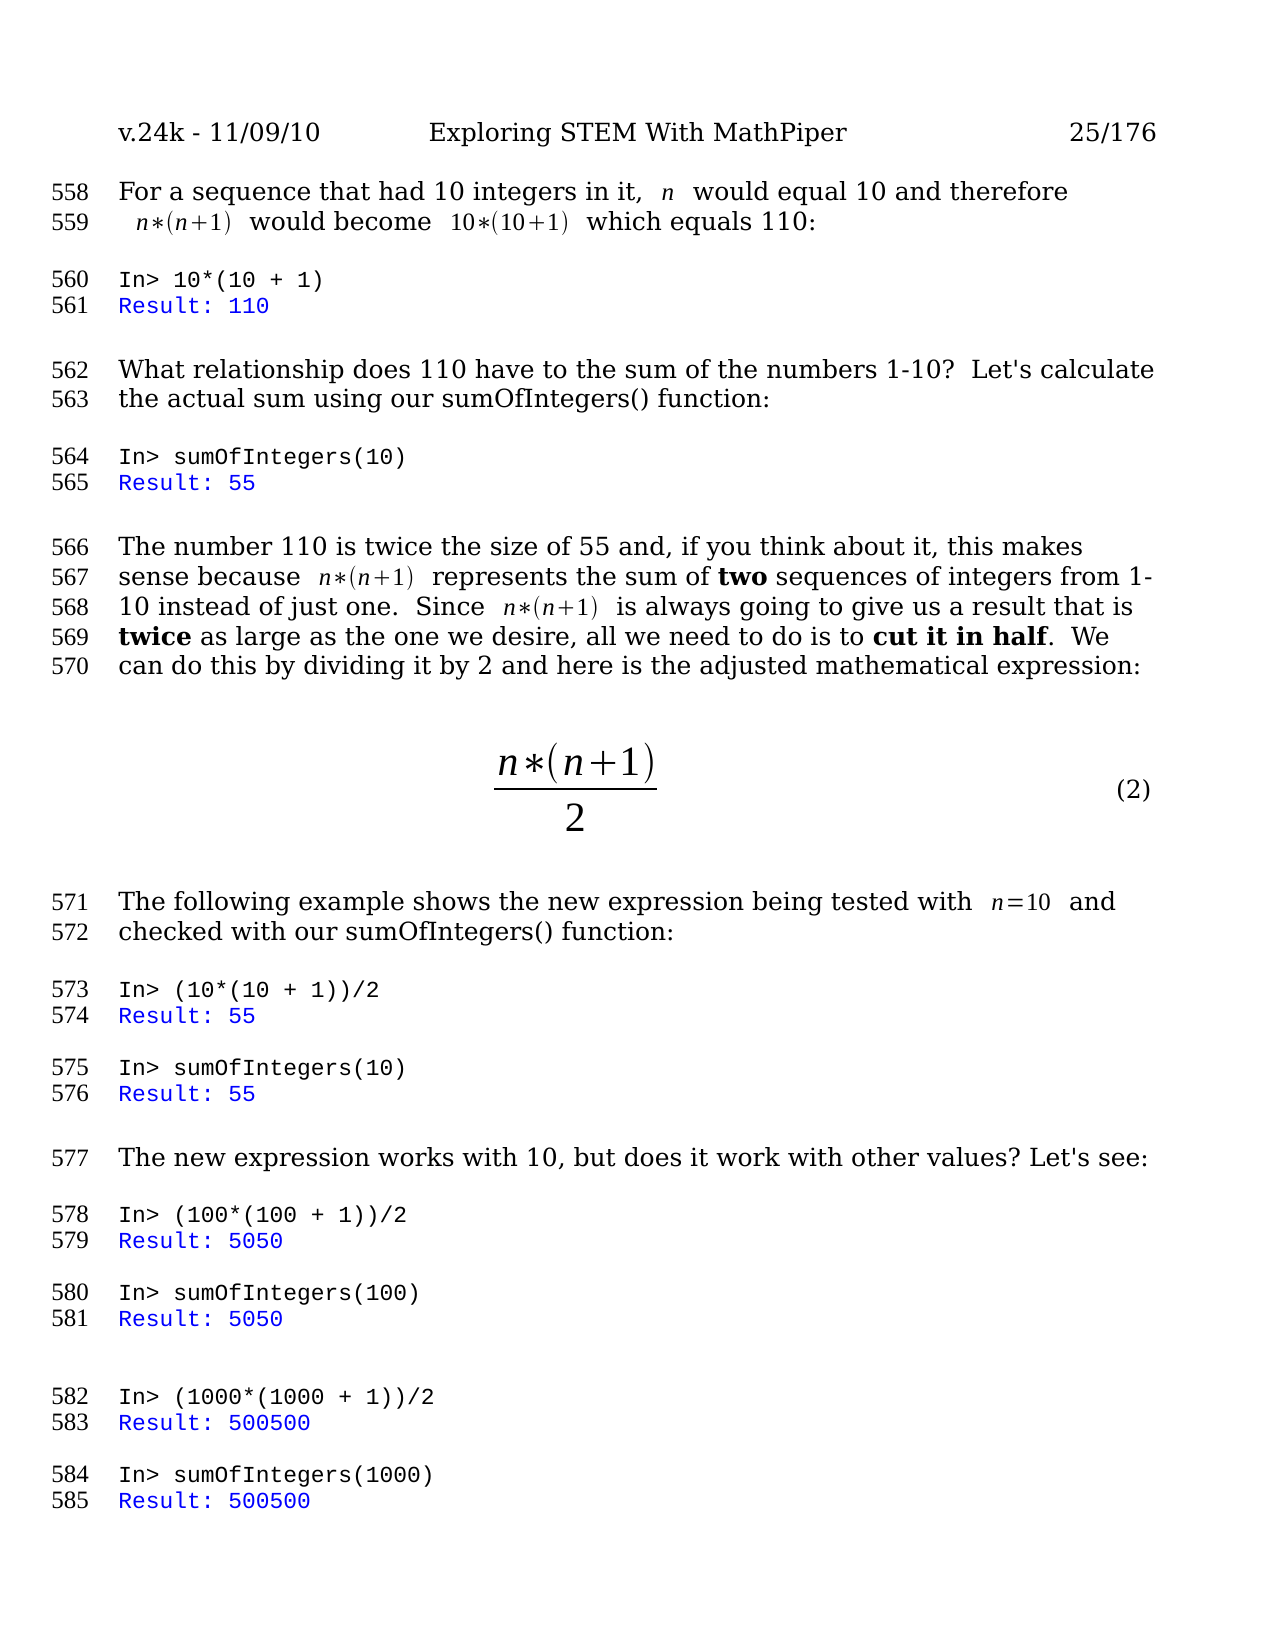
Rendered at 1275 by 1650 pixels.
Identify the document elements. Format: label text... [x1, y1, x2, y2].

text In> (1000*(1000 + 1))/2 [118, 1385, 1157, 1411]
text Result: 500500 [118, 1489, 1157, 1515]
text Result: 110 [118, 294, 1157, 321]
text In> sumOfIntegers(100) [118, 1282, 1157, 1308]
text The following example shows the new expression being tested withand checked with our sumOfIntegers() function: [118, 887, 1157, 946]
text In> 10*(10 + 1) [118, 269, 1157, 294]
text Result: 5050 [118, 1230, 1157, 1256]
text Result: 55 [118, 1082, 1157, 1108]
text Result: 55 [118, 1004, 1157, 1030]
text The new expression works with 10, but does it work with other values? Let's see: [118, 1143, 1157, 1172]
text In> sumOfIntegers(1000) [118, 1463, 1157, 1489]
text The number 110 is twice the size of 55 and, if you think about it, this makes sense becauserepresents the sum of two sequences of integers from 1-10 instead of just one. Sinceis always going to give us a result that is twice as large as the one we desire, all we need to do is to cut it in half. We can do this by dividing it by 2 and here is the adjusted mathematical expression: [118, 532, 1157, 680]
text In> sumOfIntegers(10) [118, 446, 1157, 472]
text What relationship does 110 have to the sum of the numbers 1-10? Let's calculate the actual sum using our sumOfIntegers() function: [118, 355, 1157, 414]
table_header (2) [1041, 731, 1157, 849]
text For a sequence that had 10 integers in it,would equal 10 and thereforewould becomewhich equals 110: [118, 177, 1157, 237]
text Result: 55 [118, 472, 1157, 498]
text In> (100*(100 + 1))/2 [118, 1204, 1157, 1230]
text Result: 500500 [118, 1411, 1157, 1437]
table_header [118, 731, 1041, 849]
text Result: 5050 [118, 1308, 1157, 1333]
text In> sumOfIntegers(10) [118, 1056, 1157, 1082]
text In> (10*(10 + 1))/2 [118, 978, 1157, 1004]
